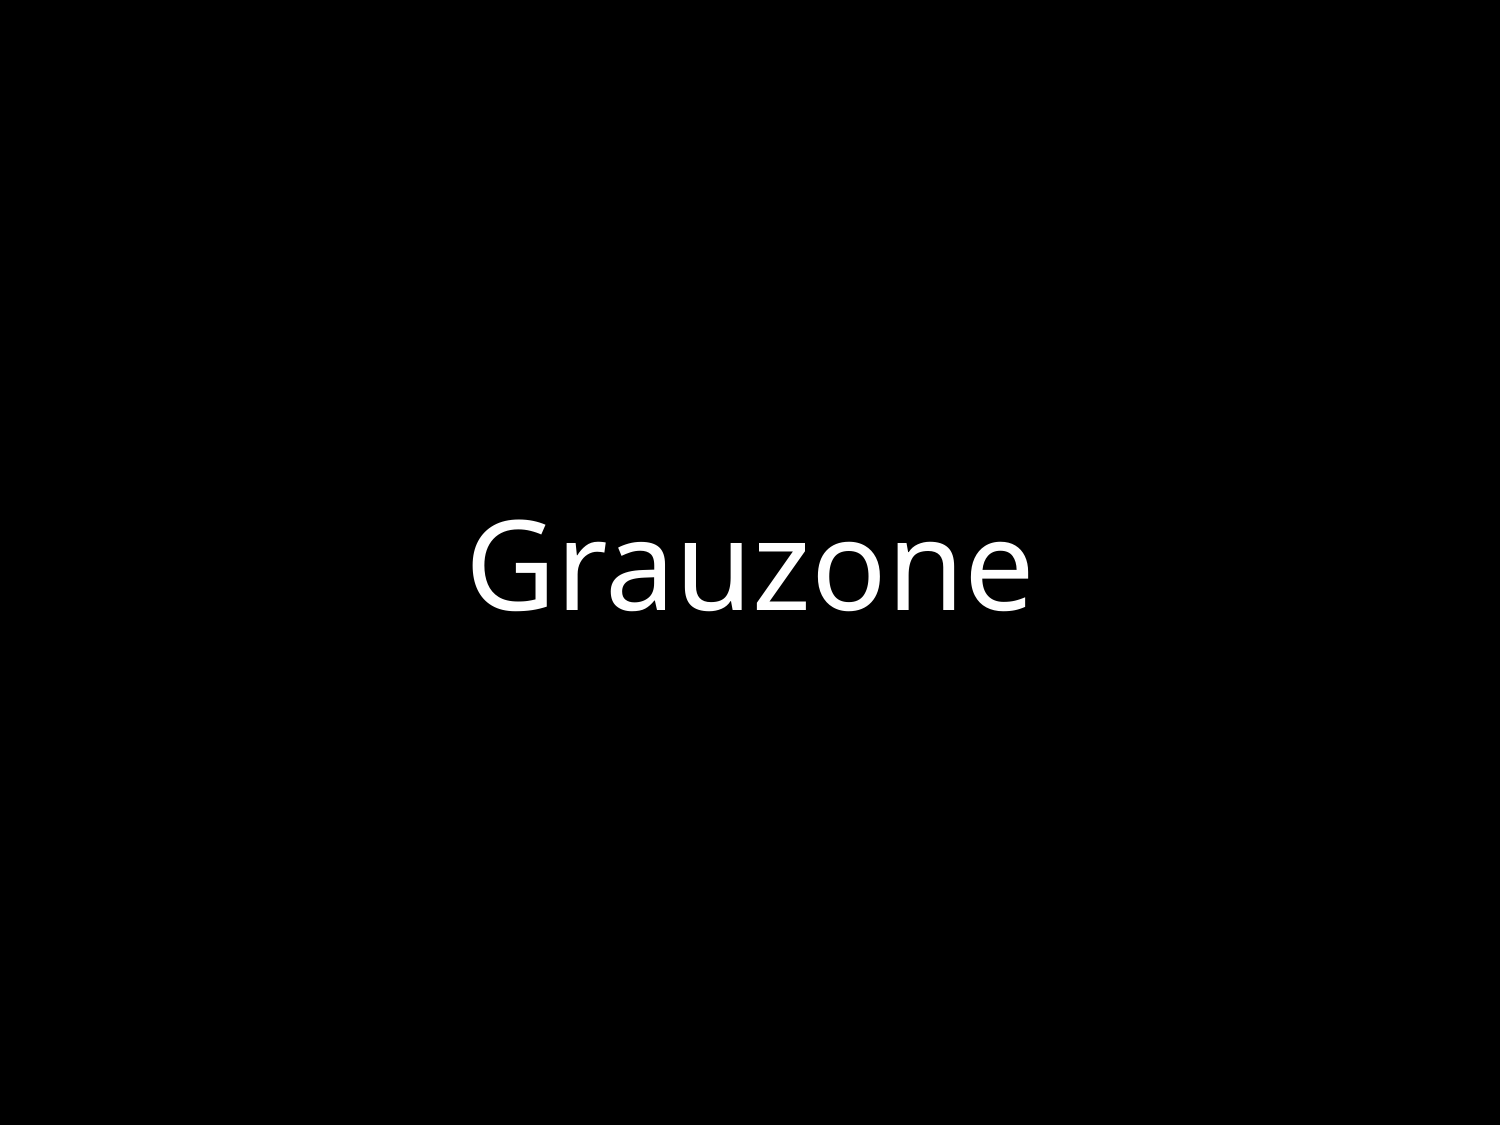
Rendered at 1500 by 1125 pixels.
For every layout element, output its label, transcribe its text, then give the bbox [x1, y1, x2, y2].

title Grauzone [112, 253, 1388, 646]
